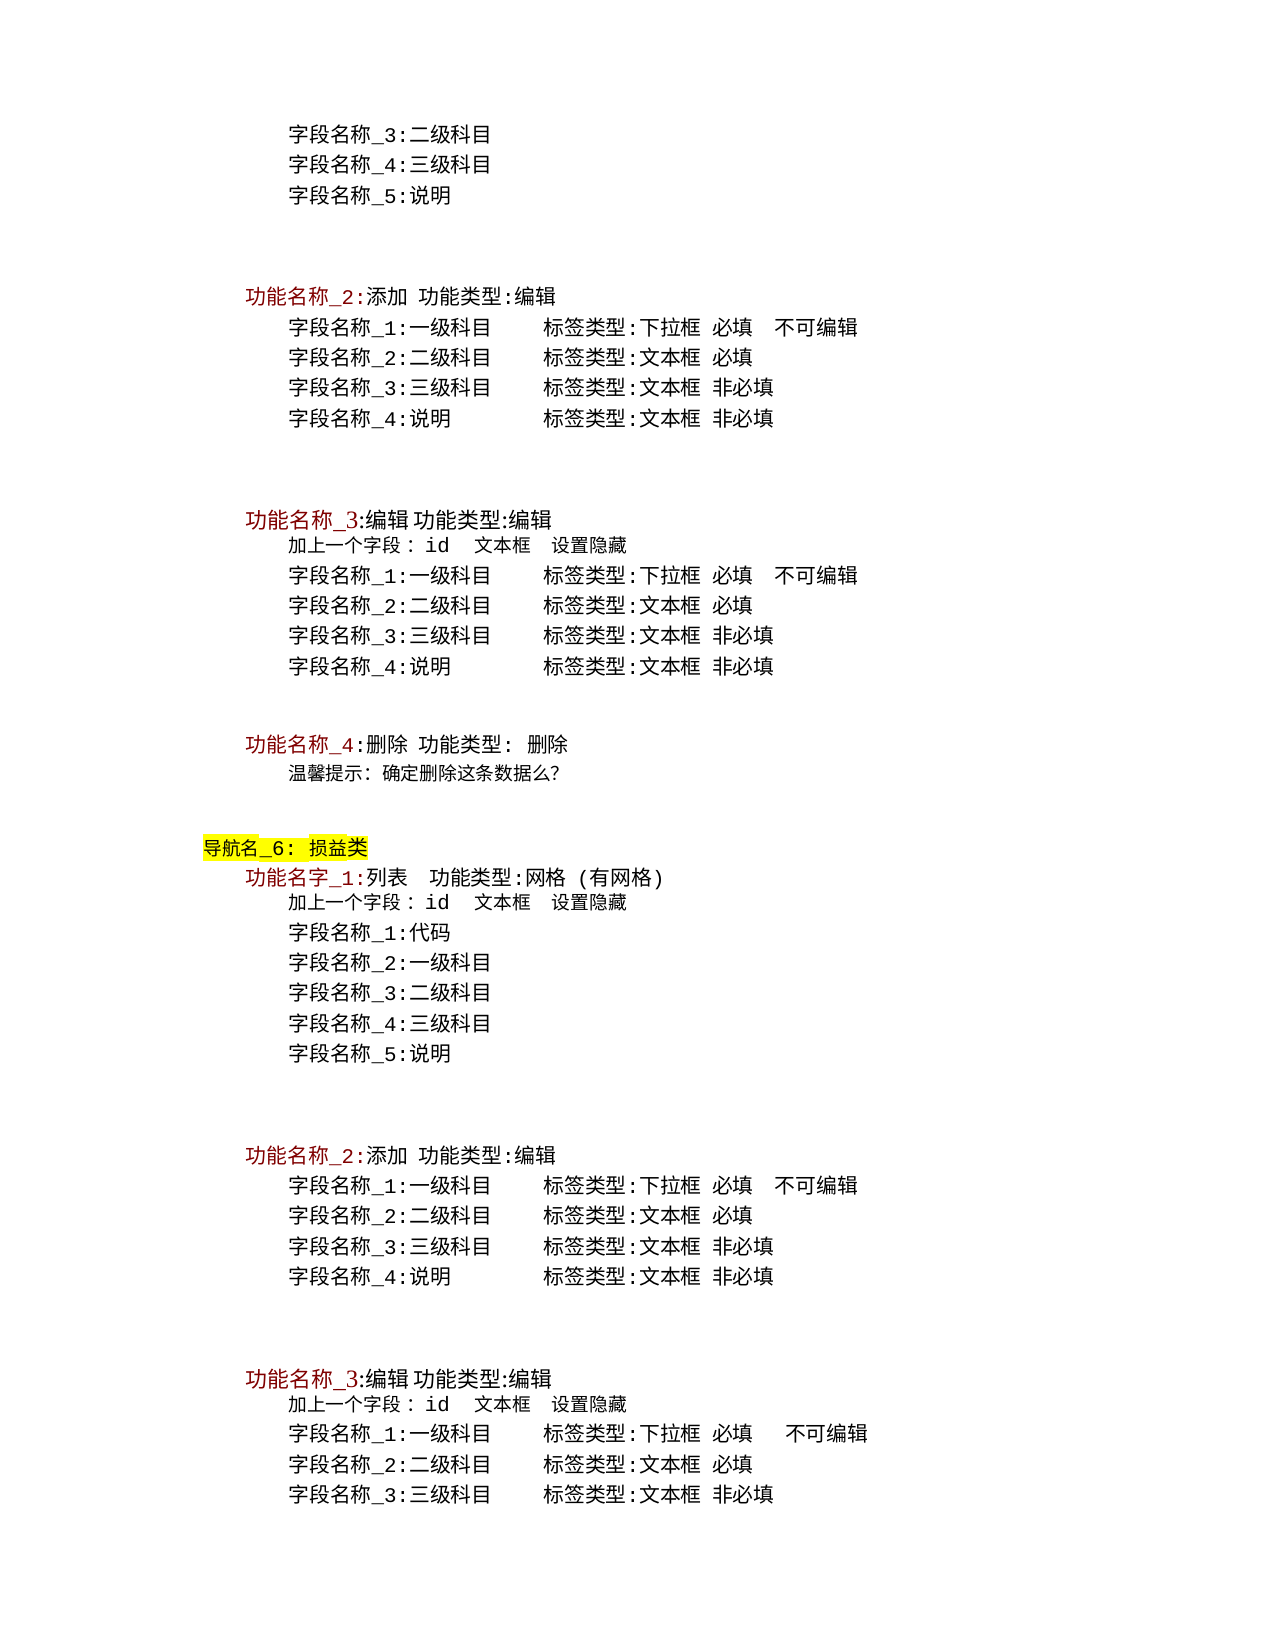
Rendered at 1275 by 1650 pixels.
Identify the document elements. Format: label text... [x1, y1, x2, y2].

text 功能名称_4:删除 功能类型: 删除 [118, 728, 1157, 758]
text 功能名称_2:添加 功能类型:编辑 [118, 280, 1157, 311]
text 字段名称_3:三级科目 标签类型:文本框 非必填 [118, 1478, 1157, 1509]
text 字段名称_1:代码 [118, 916, 1157, 946]
text 功能名称_3:编辑 功能类型:编辑 [118, 1362, 1157, 1393]
text 字段名称_4:三级科目 [118, 148, 1157, 179]
text 功能名称_2:添加 功能类型:编辑 [118, 1139, 1157, 1169]
text 字段名称_4:说明 标签类型:文本框 非必填 [118, 650, 1157, 681]
text 字段名称_2:一级科目 [118, 946, 1157, 977]
text 字段名称_3:二级科目 [118, 977, 1157, 1007]
text 字段名称_3:三级科目 标签类型:文本框 非必填 [118, 620, 1157, 650]
text 字段名称_3:三级科目 标签类型:文本框 非必填 [118, 1230, 1157, 1261]
text 功能名字_1:列表 功能类型:网格 (有网格) [118, 862, 1157, 892]
text 字段名称_2:二级科目 标签类型:文本框 必填 [118, 589, 1157, 620]
text 字段名称_1:一级科目 标签类型:下拉框 必填 不可编辑 [118, 559, 1157, 589]
text 加上一个字段 ：id 文本框 设置隐藏 [118, 892, 1157, 916]
text 字段名称_5:说明 [118, 1037, 1157, 1068]
text 导航名_6: 损益类 [118, 833, 1157, 862]
text 温馨提示：确定删除这条数据么？ [118, 758, 1157, 786]
text 字段名称_4:三级科目 [118, 1007, 1157, 1037]
text 字段名称_2:二级科目 标签类型:文本框 必填 [118, 1200, 1157, 1230]
text 字段名称_3:三级科目 标签类型:文本框 非必填 [118, 372, 1157, 402]
text 字段名称_3:二级科目 [118, 118, 1157, 148]
text 字段名称_1:一级科目 标签类型:下拉框 必填 不可编辑 [118, 311, 1157, 341]
text 字段名称_4:说明 标签类型:文本框 非必填 [118, 402, 1157, 432]
text 加上一个字段 ：id 文本框 设置隐藏 [118, 1393, 1157, 1417]
text 字段名称_5:说明 [118, 179, 1157, 209]
text 字段名称_1:一级科目 标签类型:下拉框 必填 不可编辑 [118, 1169, 1157, 1200]
text 功能名称_3:编辑 功能类型:编辑 [118, 503, 1157, 535]
text 字段名称_1:一级科目 标签类型:下拉框 必填 不可编辑 [118, 1417, 1157, 1448]
text 字段名称_2:二级科目 标签类型:文本框 必填 [118, 1448, 1157, 1478]
text 加上一个字段 ：id 文本框 设置隐藏 [118, 535, 1157, 559]
text 字段名称_4:说明 标签类型:文本框 非必填 [118, 1261, 1157, 1291]
text 字段名称_2:二级科目 标签类型:文本框 必填 [118, 341, 1157, 372]
